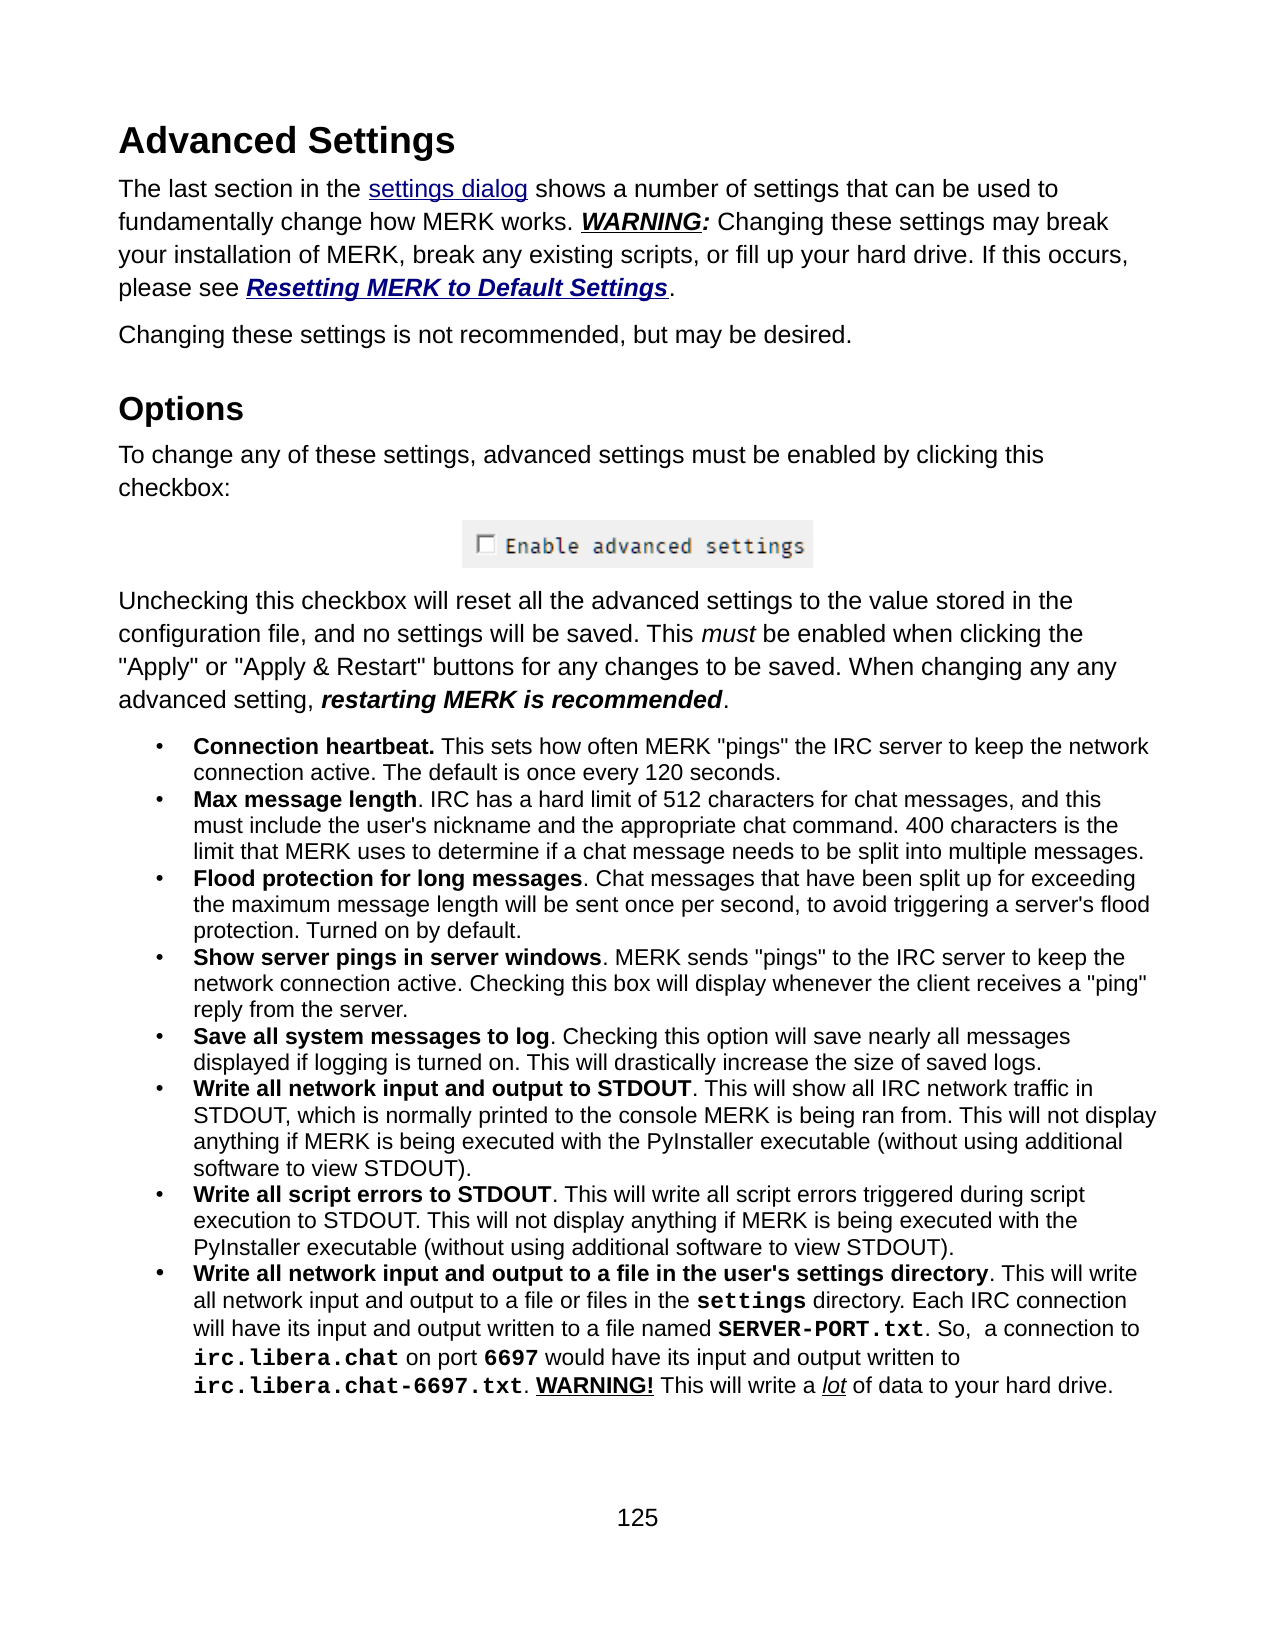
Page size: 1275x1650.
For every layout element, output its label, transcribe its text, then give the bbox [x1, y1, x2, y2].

text To change any of these settings, advanced settings must be enabled by clicking this checkbox: [118, 440, 1157, 502]
text Changing these settings is not recommended, but may be desired. [118, 320, 1157, 349]
subtitle Options [118, 389, 1157, 427]
list Show server pings in server windows. MERK sends "pings" to the IRC server to keep the network connection active. Checking this box will display whenever the client receives a "ping" reply from the server. [156, 944, 1157, 1023]
subtitle Advanced Settings [118, 118, 1157, 161]
list Write all network input and output to a file in the user's settings directory. This will write all network input and output to a file or files in the settings directory. Each IRC connection will have its input and output written to a file named SERVER-PORT.txt. So, a connection to irc.libera.chat on port 6697 would have its input and output written to irc.libera.chat-6697.txt. WARNING! This will write a lot of data to your hard drive. [156, 1260, 1157, 1429]
list Max message length. IRC has a hard limit of 512 characters for chat messages, and this must include the user's nickname and the appropriate chat command. 400 characters is the limit that MERK uses to determine if a chat message needs to be split into multiple messages. [156, 786, 1157, 864]
list Connection heartbeat. This sets how often MERK "pings" the IRC server to keep the network connection active. The default is once every 120 seconds. [156, 733, 1157, 786]
list Write all network input and output to STDOUT. This will show all IRC network traffic in STDOUT, which is normally printed to the console MERK is being ran from. This will not display anything if MERK is being executed with the PyInstaller executable (without using additional software to view STDOUT). [156, 1075, 1157, 1181]
text The last section in the settings dialog shows a number of settings that can be used to fundamentally change how MERK works. WARNING: Changing these settings may break your installation of MERK, break any existing scripts, or fill up your hard drive. If this occurs, please see Resetting MERK to Default Settings. [118, 174, 1157, 302]
list Flood protection for long messages. Chat messages that have been split up for exceeding the maximum message length will be sent once per second, to avoid triggering a server's flood protection. Turned on by default. [156, 864, 1157, 944]
picture [461, 520, 814, 568]
list Write all script errors to STDOUT. This will write all script errors triggered during script execution to STDOUT. This will not display anything if MERK is being executed with the PyInstaller executable (without using additional software to view STDOUT). [156, 1181, 1157, 1260]
list Save all system messages to log. Checking this option will save nearly all messages displayed if logging is turned on. This will drastically increase the size of saved logs. [156, 1023, 1157, 1075]
text Unchecking this checkbox will reset all the advanced settings to the value stored in the configuration file, and no settings will be saved. This must be enabled when clicking the "Apply" or "Apply & Restart" buttons for any changes to be saved. When changing any any advanced setting, restarting MERK is recommended. [118, 586, 1157, 714]
